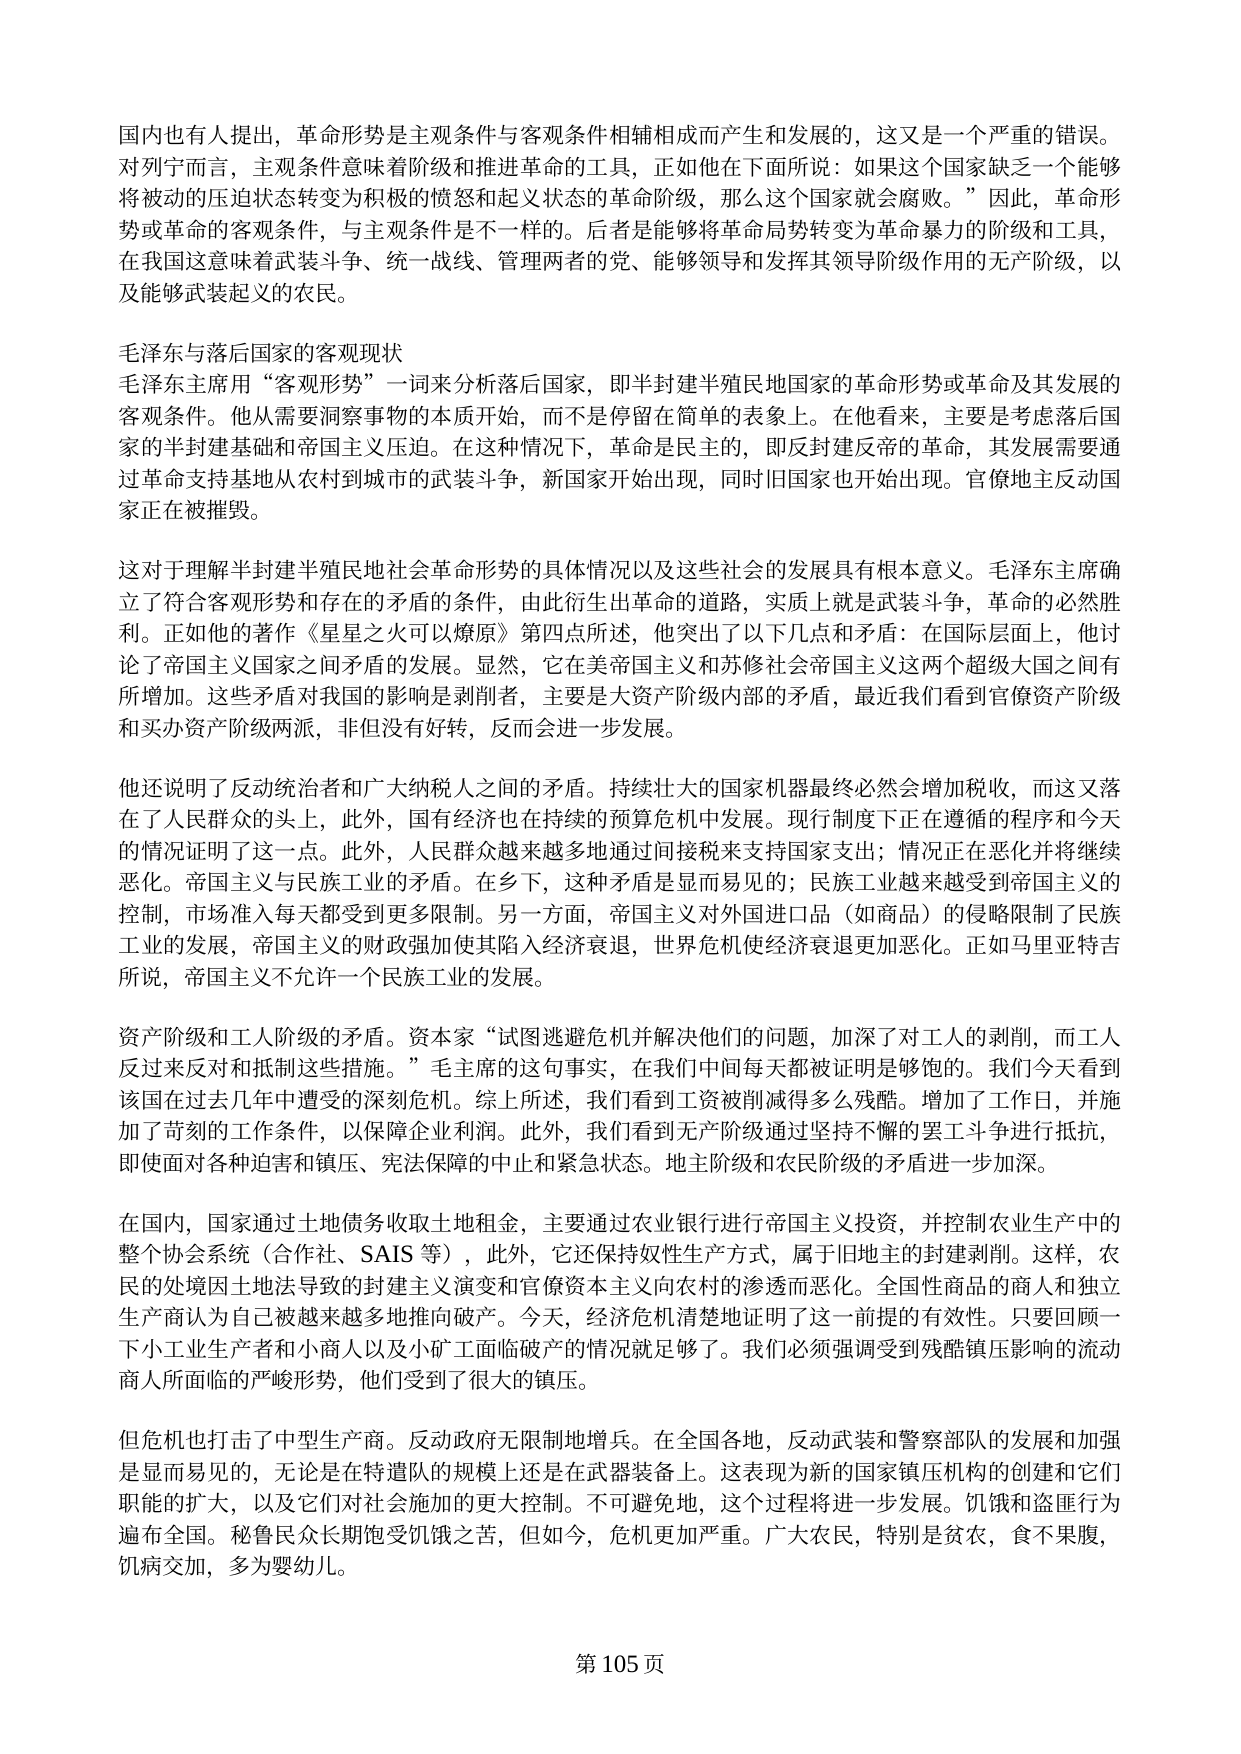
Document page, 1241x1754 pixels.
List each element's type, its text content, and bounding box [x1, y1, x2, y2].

text 但危机也打击了中型生产商。反动政府无限制地增兵。在全国各地，反动武装和警察部队的发展和加强是显而易见的，无论是在特遣队的规模上还是在武器装备上。这表现为新的国家镇压机构的创建和它们职能的扩大，以及它们对社会施加的更大控制。不可避免地，这个过程将进一步发展。饥饿和盗匪行为遍布全国。秘鲁民众长期饱受饥饿之苦，但如今，危机更加严重。广大农民，特别是贫农，食不果腹，饥病交加，多为婴幼儿。 [118, 1423, 1122, 1581]
text 毛泽东与落后国家的客观现状 [118, 336, 1122, 367]
text 这对于理解半封建半殖民地社会革命形势的具体情况以及这些社会的发展具有根本意义。毛泽东主席确立了符合客观形势和存在的矛盾的条件，由此衍生出革命的道路，实质上就是武装斗争，革命的必然胜利。正如他的著作《星星之火可以燎原》第四点所述，他突出了以下几点和矛盾：在国际层面上，他讨论了帝国主义国家之间矛盾的发展。显然，它在美帝国主义和苏修社会帝国主义这两个超级大国之间有所增加。这些矛盾对我国的影响是剥削者，主要是大资产阶级内部的矛盾，最近我们看到官僚资产阶级和买办资产阶级两派，非但没有好转，反而会进一步发展。 [118, 553, 1122, 742]
text 资产阶级和工人阶级的矛盾。资本家“试图逃避危机并解决他们的问题，加深了对工人的剥削，而工人反过来反对和抵制这些措施。”毛主席的这句事实，在我们中间每天都被证明是够饱的。我们今天看到该国在过去几年中遭受的深刻危机。综上所述，我们看到工资被削减得多么残酷。增加了工作日，并施加了苛刻的工作条件，以保障企业利润。此外，我们看到无产阶级通过坚持不懈的罢工斗争进行抵抗，即使面对各种迫害和镇压、宪法保障的中止和紧急状态。地主阶级和农民阶级的矛盾进一步加深。 [118, 1020, 1122, 1177]
text 毛泽东主席用“客观形势”一词来分析落后国家，即半封建半殖民地国家的革命形势或革命及其发展的客观条件。他从需要洞察事物的本质开始，而不是停留在简单的表象上。在他看来，主要是考虑落后国家的半封建基础和帝国主义压迫。在这种情况下，革命是民主的，即反封建反帝的革命，其发展需要通过革命支持基地从农村到城市的武装斗争，新国家开始出现，同时旧国家也开始出现。官僚地主反动国家正在被摧毁。 [118, 367, 1122, 525]
text 在国内，国家通过土地债务收取土地租金，主要通过农业银行进行帝国主义投资，并控制农业生产中的整个协会系统（合作社、SAIS 等），此外，它还保持奴性生产方式，属于旧地主的封建剥削。这样，农民的处境因土地法导致的封建主义演变和官僚资本主义向农村的渗透而恶化。全国性商品的商人和独立生产商认为自己被越来越多地推向破产。今天，经济危机清楚地证明了这一前提的有效性。只要回顾一下小工业生产者和小商人以及小矿工面临破产的情况就足够了。我们必须强调受到残酷镇压影响的流动商人所面临的严峻形势，他们受到了很大的镇压。 [118, 1206, 1122, 1395]
text 他还说明了反动统治者和广大纳税人之间的矛盾。持续壮大的国家机器最终必然会增加税收，而这又落在了人民群众的头上，此外，国有经济也在持续的预算危机中发展。现行制度下正在遵循的程序和今天的情况证明了这一点。此外，人民群众越来越多地通过间接税来支持国家支出；情况正在恶化并将继续恶化。帝国主义与民族工业的矛盾。在乡下，这种矛盾是显而易见的；民族工业越来越受到帝国主义的控制，市场准入每天都受到更多限制。另一方面，帝国主义对外国进口品（如商品）的侵略限制了民族工业的发展，帝国主义的财政强加使其陷入经济衰退，世界危机使经济衰退更加恶化。正如马里亚特吉所说，帝国主义不允许一个民族工业的发展。 [118, 771, 1122, 991]
text 国内也有人提出，革命形势是主观条件与客观条件相辅相成而产生和发展的，这又是一个严重的错误。对列宁而言，主观条件意味着阶级和推进革命的工具，正如他在下面所说：如果这个国家缺乏一个能够将被动的压迫状态转变为积极的愤怒和起义状态的革命阶级，那么这个国家就会腐败。”因此，革命形势或革命的客观条件，与主观条件是不一样的。后者是能够将革命局势转变为革命暴力的阶级和工具，在我国这意味着武装斗争、统一战线、管理两者的党、能够领导和发挥其领导阶级作用的无产阶级，以及能够武装起义的农民。 [118, 118, 1122, 307]
